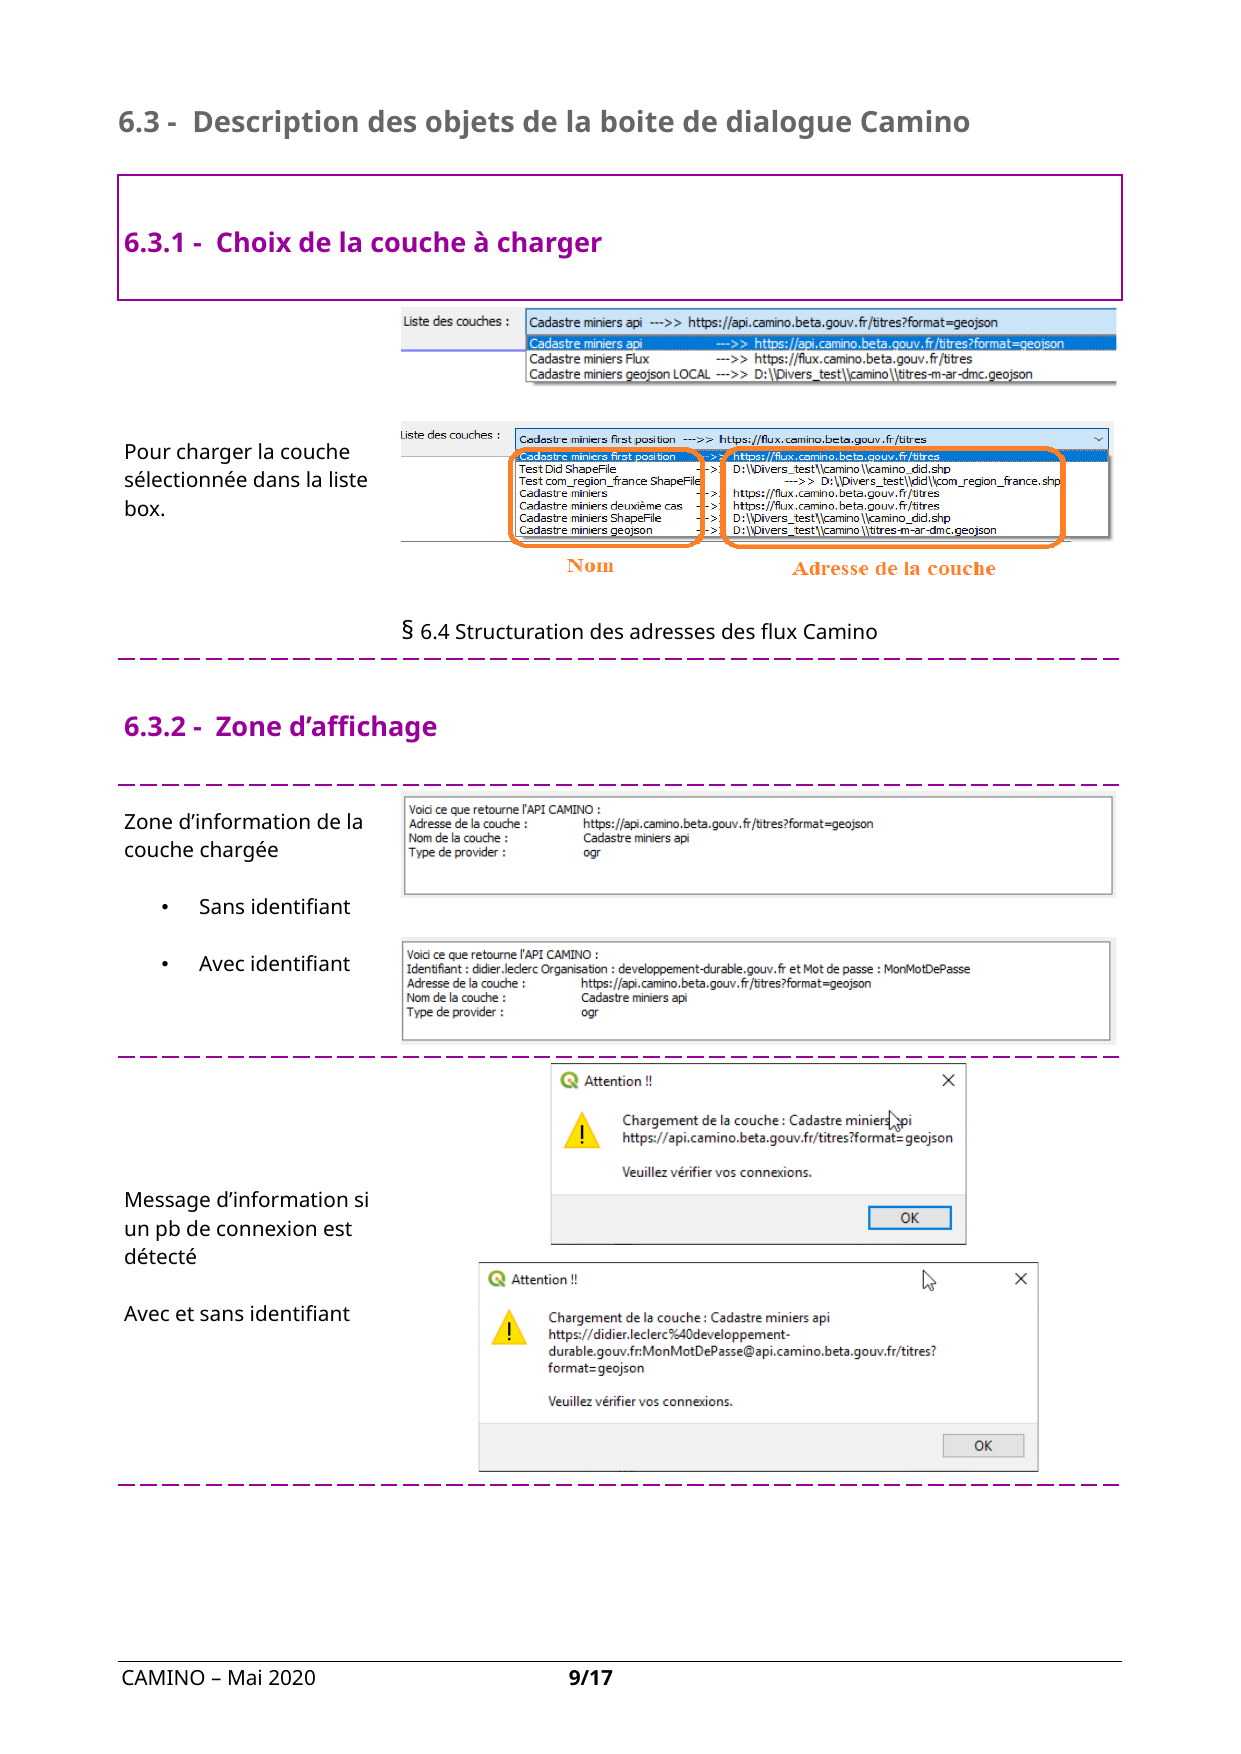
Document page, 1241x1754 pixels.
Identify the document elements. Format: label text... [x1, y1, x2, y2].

subtitle Description des objets de la boite de dialogue Camino [118, 101, 1122, 141]
table_cell § 6.4 Structuration des adresses des flux Camino [395, 301, 1122, 658]
table_header Choix de la couche à charger [119, 176, 1121, 299]
picture [401, 307, 1117, 387]
table_cell Message d’information si un pb de connexion est détecté Avec et sans identifiant [118, 1056, 395, 1483]
table_cell [395, 784, 1122, 1056]
picture [550, 1063, 967, 1245]
picture [478, 1262, 1039, 1472]
picture [401, 937, 1117, 1045]
table_cell Zone d’affichage [118, 658, 1122, 783]
table_cell Zone d’information de la couche chargée Sans identifiant Avec identifiant [118, 784, 395, 1056]
table_cell [395, 1056, 1122, 1483]
table_cell Pour charger la couche sélectionnée dans la liste box. [118, 301, 395, 658]
picture [401, 791, 1117, 898]
